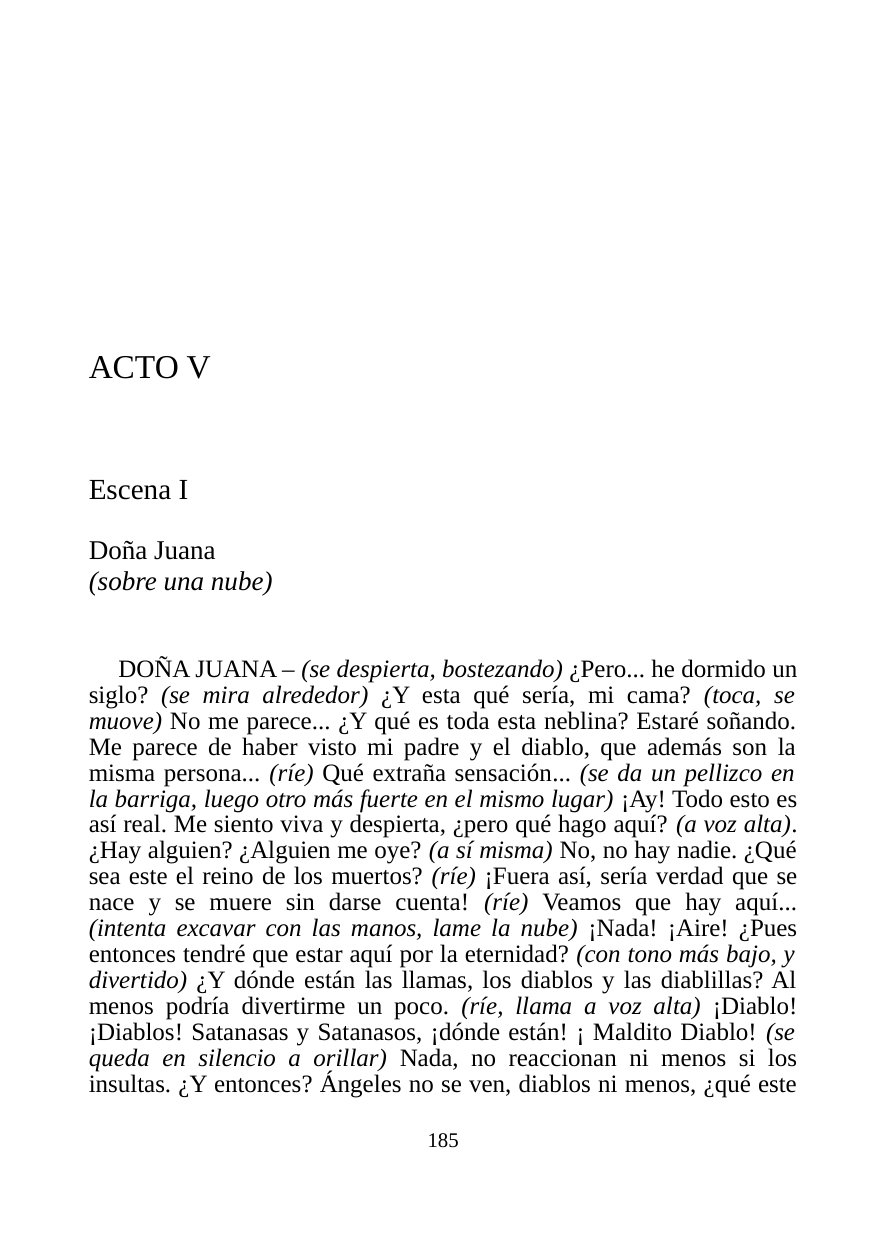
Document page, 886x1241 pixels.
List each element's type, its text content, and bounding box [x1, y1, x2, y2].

subtitle ACTO V [88, 347, 797, 386]
text Doña Juana [88, 534, 797, 565]
text Escena I [88, 472, 797, 505]
text (sobre una nube) [88, 565, 797, 596]
text DOÑA JUANA – (se despierta, bostezando) ¿Pero... he dormido un siglo? (se mira alrededor) ¿Y esta qué sería, mi cama? (toca, se muove) No me parece... ¿Y qué es toda esta neblina? Estaré soñando. Me parece de haber visto mi padre y el diablo, que además son la misma persona... (ríe) Qué extraña sensación... (se da un pellizco en la barriga, luego otro más fuerte en el mismo lugar) ¡Ay! Todo esto es así real. Me siento viva y despierta, ¿pero qué hago aquí? (a voz alta). ¿Hay alguien? ¿Alguien me oye? (a sí misma) No, no hay nadie. ¿Qué sea este el reino de los muertos? (ríe) ¡Fuera así, sería verdad que se nace y se muere sin darse cuenta! (ríe) Veamos que hay aquí... (intenta excavar con las manos, lame la nube) ¡Nada! ¡Aire! ¿Pues entonces tendré que estar aquí por la eternidad? (con tono más bajo, y divertido) ¿Y dónde están las llamas, los diablos y las diablillas? Al menos podría divertirme un poco. (ríe, llama a voz alta) ¡Diablo! ¡Diablos! Satanasas y Satanasos, ¡dónde están! ¡ Maldito Diablo! (se queda en silencio a orillar) Nada, no reaccionan ni menos si los insultas. ¿Y entonces? Ángeles no se ven, diablos ni menos, ¿qué este [88, 654, 797, 1098]
